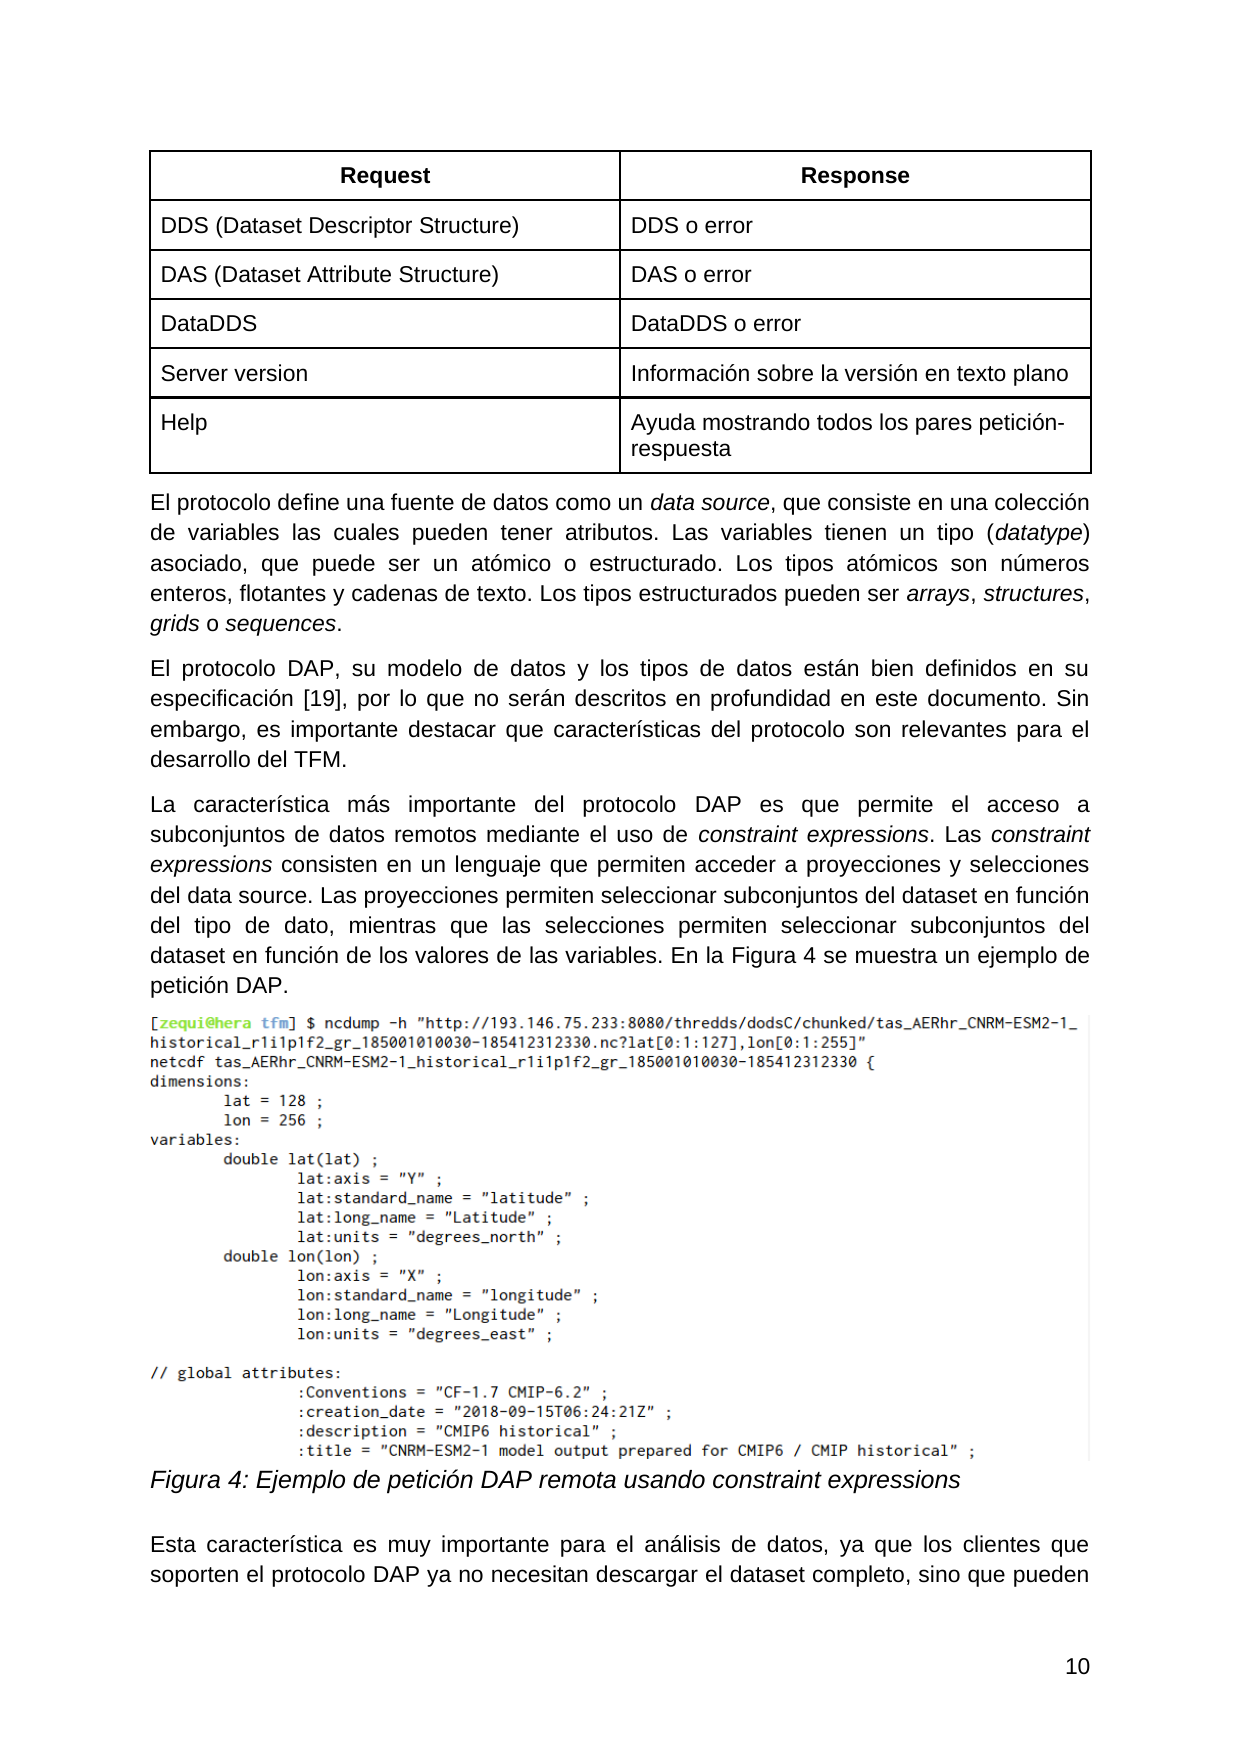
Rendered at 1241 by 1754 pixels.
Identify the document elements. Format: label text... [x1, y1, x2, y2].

table_cell Help [151, 399, 619, 472]
table_header Response [621, 152, 1090, 199]
text El protocolo define una fuente de datos como un data source, que consiste en una colección de variables las cuales pueden tener atributos. Las variables tienen un tipo (datatype) asociado, que puede ser un atómico o estructurado. Los tipos atómicos son números enteros, flotantes y cadenas de texto. Los tipos estructurados pueden ser arrays, structures, grids o sequences. [150, 489, 1090, 636]
table_cell DAS (Dataset Attribute Structure) [151, 251, 619, 298]
table_cell Ayuda mostrando todos los pares petición-respuesta [621, 399, 1090, 472]
table_header Request [151, 152, 619, 199]
text [150, 1002, 1090, 1015]
table_cell DAS o error [621, 251, 1090, 298]
table_cell DDS (Dataset Descriptor Structure) [151, 201, 619, 248]
text Esta característica es muy importante para el análisis de datos, ya que los clientes que soporten el protocolo DAP ya no necesitan descargar el dataset completo, sino que pueden [150, 1493, 1090, 1588]
picture [150, 1015, 1091, 1461]
table_cell Información sobre la versión en texto plano [621, 349, 1090, 396]
table_cell DataDDS [151, 300, 619, 347]
table_cell DDS o error [621, 201, 1090, 248]
text El protocolo DAP, su modelo de datos y los tipos de datos están bien definidos en su especificación [19], por lo que no serán descritos en profundidad en este documento. Sin embargo, es importante destacar que características del protocolo son relevantes para el desarrollo del TFM. [150, 655, 1090, 772]
table_cell DataDDS o error [621, 300, 1090, 347]
text Figura 4: Ejemplo de petición DAP remota usando constraint expressions [150, 1461, 1090, 1493]
text La característica más importante del protocolo DAP es que permite el acceso a subconjuntos de datos remotos mediante el uso de constraint expressions. Las constraint expressions consisten en un lenguaje que permiten acceder a proyecciones y selecciones del data source. Las proyecciones permiten seleccionar subconjuntos del dataset en función del tipo de dato, mientras que las selecciones permiten seleccionar subconjuntos del dataset en función de los valores de las variables. En la Figura 4 se muestra un ejemplo de petición DAP. [150, 791, 1090, 998]
table_cell Server version [151, 349, 619, 396]
